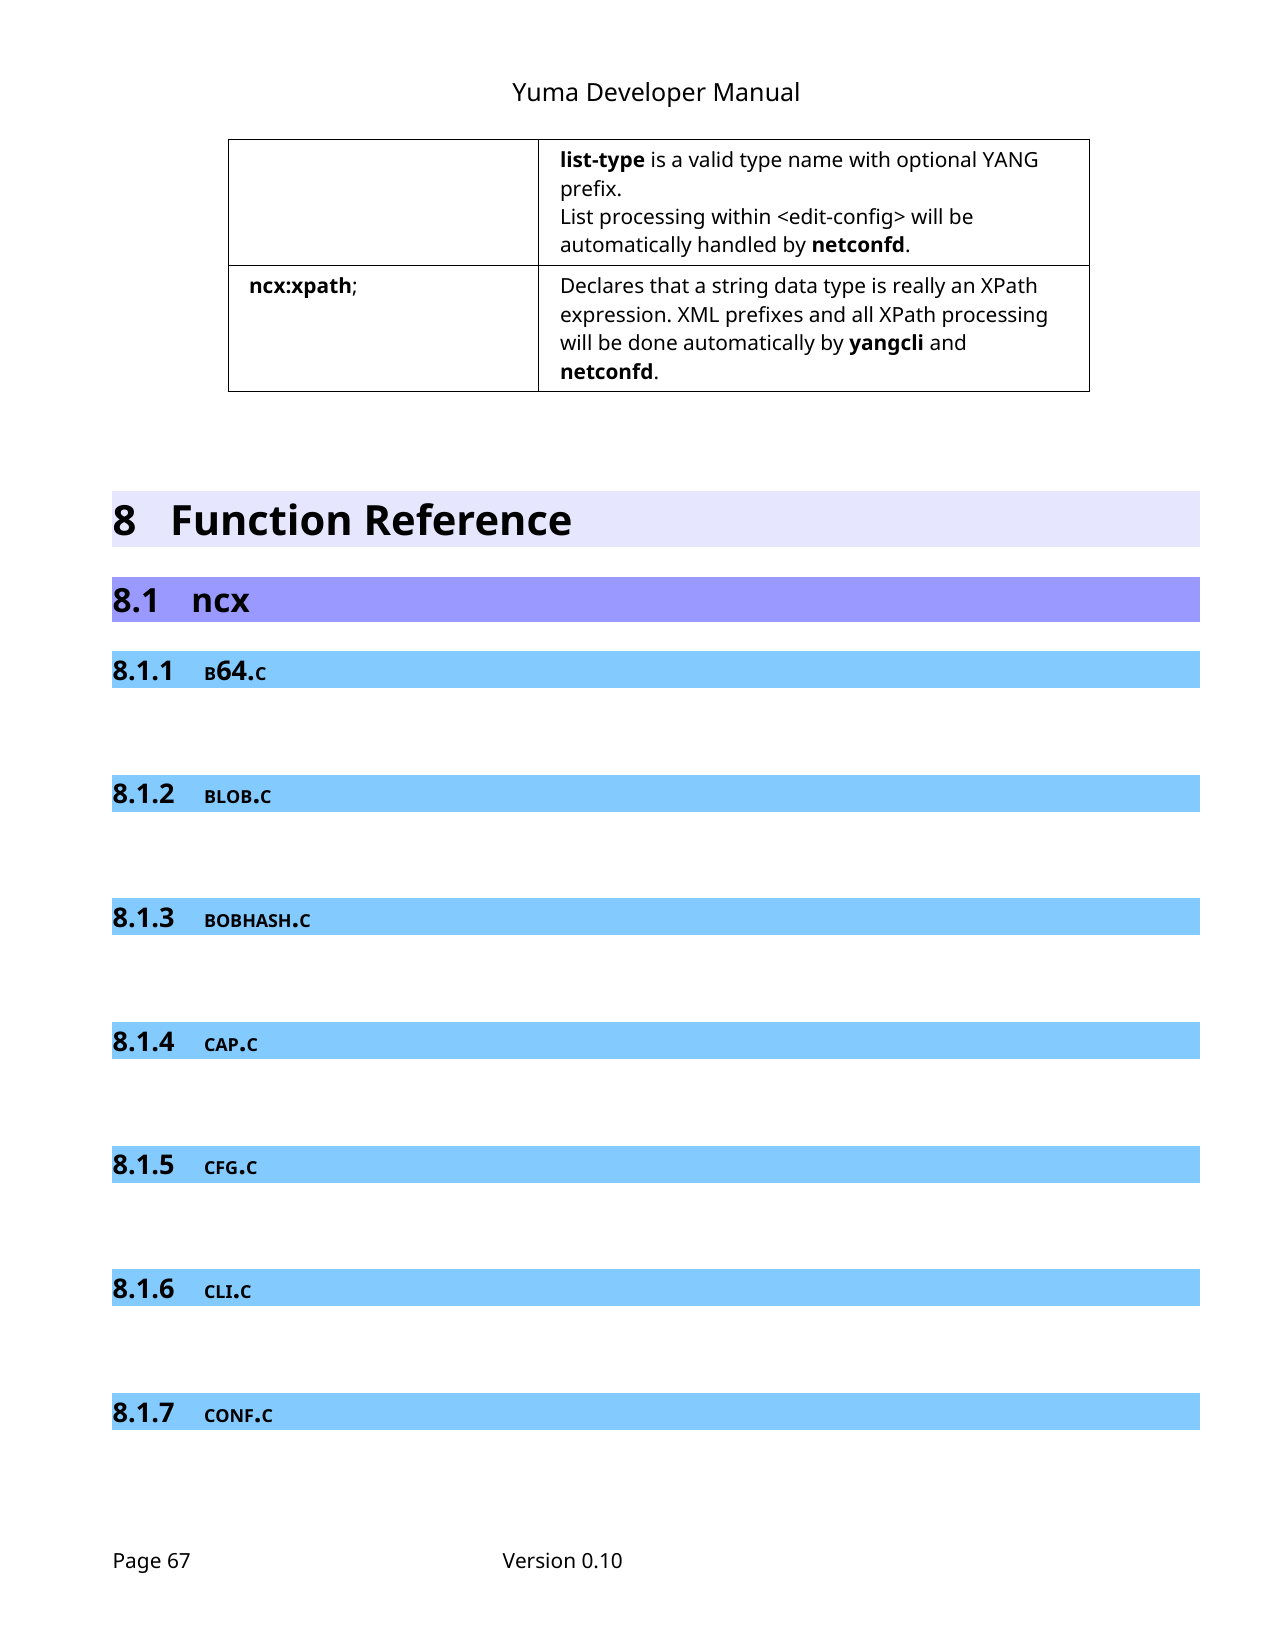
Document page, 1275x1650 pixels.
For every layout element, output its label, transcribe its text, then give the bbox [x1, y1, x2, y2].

subtitle blob.c [112, 775, 1200, 812]
subtitle Function Reference [112, 491, 1200, 547]
subtitle b64.c [112, 651, 1200, 688]
table_cell Declares that a string data type is really an XPath expression. XML prefixes and all XPath processing will be done automatically by yangcli and netconfd. [539, 266, 1089, 391]
subtitle cfg.c [112, 1146, 1200, 1183]
subtitle conf.c [112, 1393, 1200, 1430]
table_cell list-type is a valid type name with optional YANG prefix. List processing within <edit-config> will be automatically handled by netconfd. [539, 140, 1089, 265]
subtitle cap.c [112, 1022, 1200, 1059]
subtitle cli.c [112, 1269, 1200, 1306]
subtitle ncx [112, 577, 1200, 622]
table_cell ncx:xpath; [229, 266, 538, 391]
subtitle bobhash.c [112, 898, 1200, 935]
table_cell [229, 140, 538, 265]
